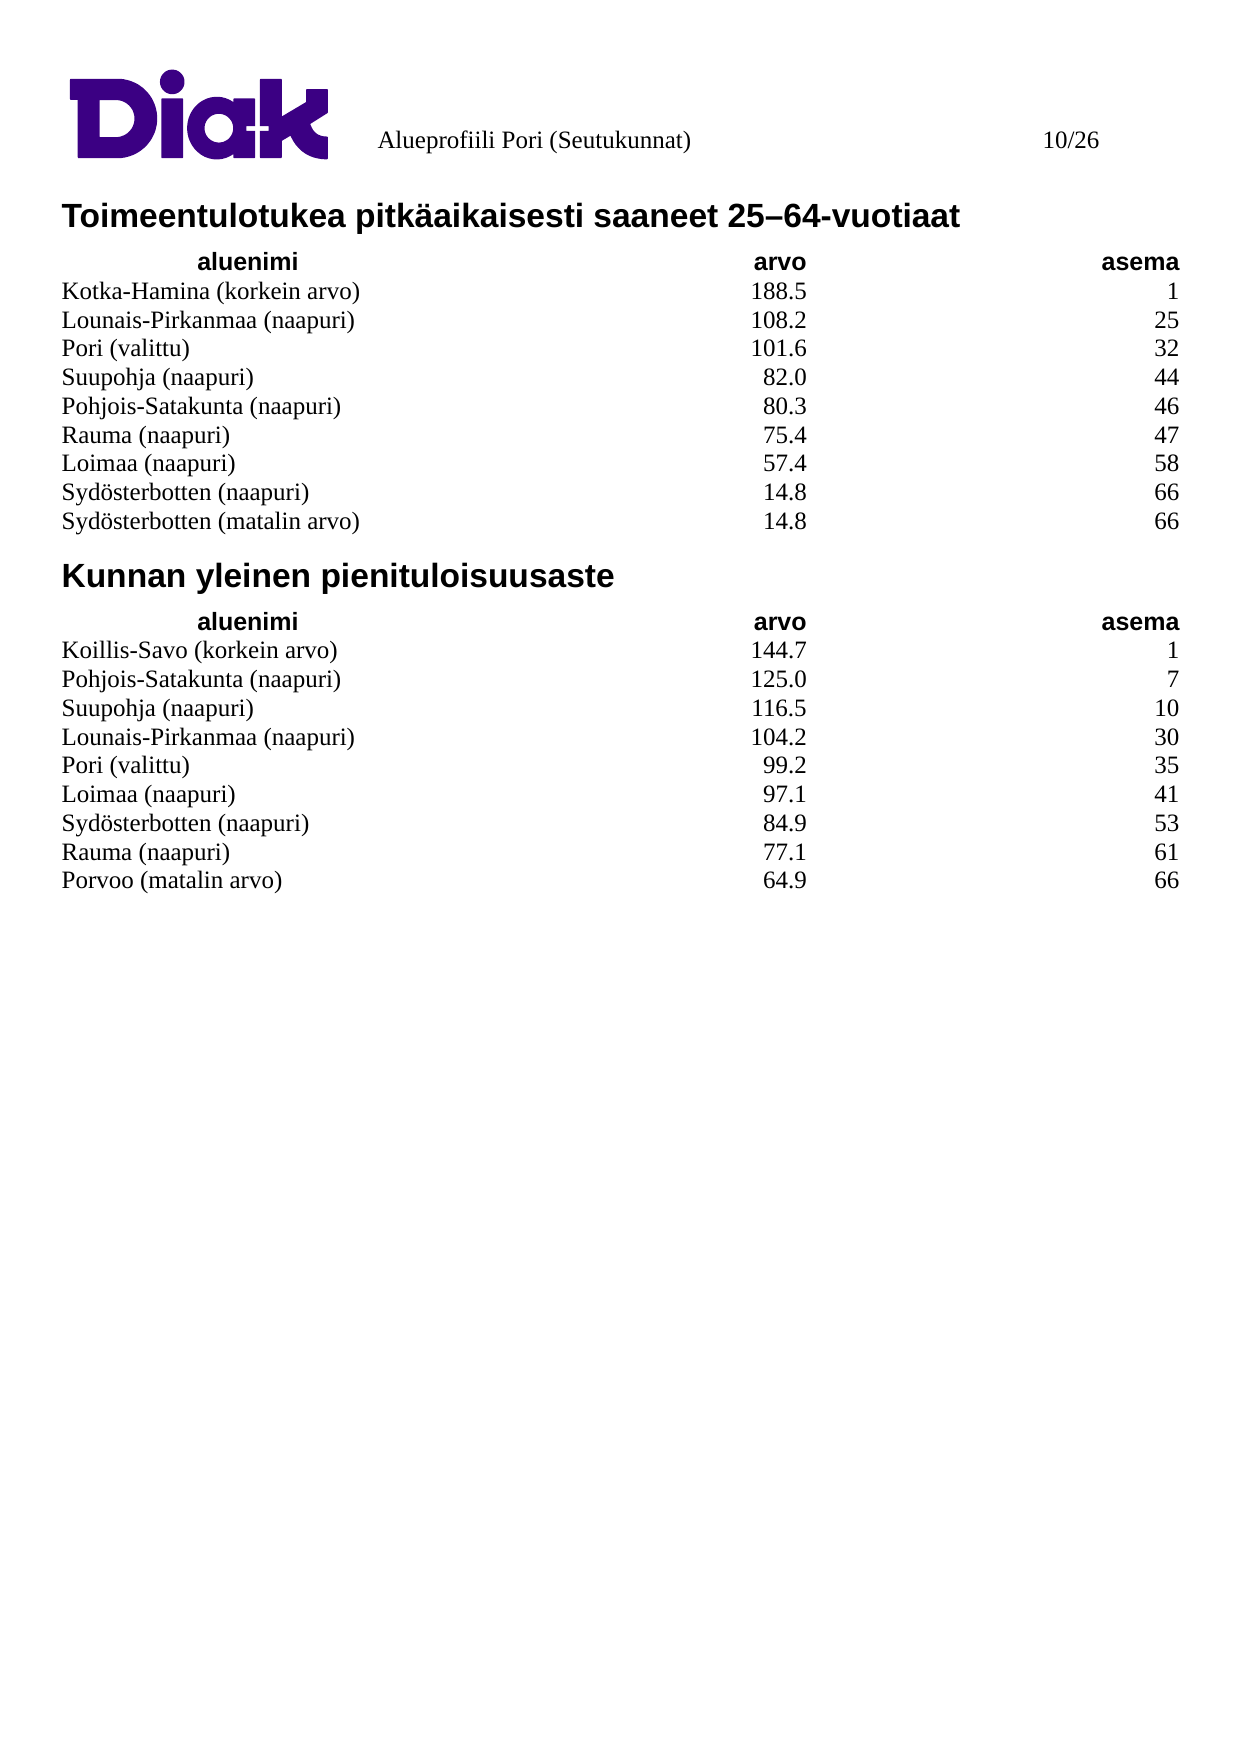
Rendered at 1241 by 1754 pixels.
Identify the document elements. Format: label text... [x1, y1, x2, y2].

table_cell 58 [806, 449, 1179, 477]
table_cell 75.4 [434, 420, 806, 448]
table_cell Loimaa (naapuri) [61, 449, 434, 477]
table_cell Suupohja (naapuri) [61, 693, 434, 722]
table_cell Kotka-Hamina (korkein arvo) [61, 276, 434, 305]
table_header asema [806, 247, 1179, 276]
table_cell Sydösterbotten (naapuri) [61, 477, 434, 506]
table_cell 64.9 [434, 866, 806, 894]
table_cell 80.3 [434, 391, 806, 420]
table_header aluenimi [61, 247, 434, 276]
table_cell Rauma (naapuri) [61, 837, 434, 866]
table_cell 1 [806, 276, 1179, 305]
table_cell Koillis-Savo (korkein arvo) [61, 636, 434, 664]
table_cell Pori (valittu) [61, 334, 434, 362]
table_cell 32 [806, 334, 1179, 362]
table_cell 99.2 [434, 751, 806, 779]
table_cell 82.0 [434, 362, 806, 391]
table_cell 46 [806, 391, 1179, 420]
table_cell 57.4 [434, 449, 806, 477]
table_cell Loimaa (naapuri) [61, 779, 434, 808]
table_cell Rauma (naapuri) [61, 420, 434, 448]
table_header aluenimi [61, 607, 434, 636]
table_cell Suupohja (naapuri) [61, 362, 434, 391]
table_cell 35 [806, 751, 1179, 779]
table_cell 77.1 [434, 837, 806, 866]
table_cell 25 [806, 305, 1179, 333]
table_cell 108.2 [434, 305, 806, 333]
table_cell 47 [806, 420, 1179, 448]
table_header arvo [434, 247, 806, 276]
table_cell 44 [806, 362, 1179, 391]
table_cell 125.0 [434, 664, 806, 693]
table_cell Pori (valittu) [61, 751, 434, 779]
table_cell 101.6 [434, 334, 806, 362]
table_cell 30 [806, 722, 1179, 751]
table_cell 10 [806, 693, 1179, 722]
table_cell 116.5 [434, 693, 806, 722]
table_cell 66 [806, 866, 1179, 894]
table_cell 104.2 [434, 722, 806, 751]
table_cell 66 [806, 506, 1179, 535]
table_cell 1 [806, 636, 1179, 664]
table_cell 14.8 [434, 477, 806, 506]
table_cell Sydösterbotten (naapuri) [61, 808, 434, 837]
table_cell 53 [806, 808, 1179, 837]
subtitle Kunnan yleinen pienituloisuusaste [61, 556, 1179, 594]
subtitle Toimeentulotukea pitkäaikaisesti saaneet 25–64-vuotiaat [61, 196, 1179, 235]
table_cell Lounais-Pirkanmaa (naapuri) [61, 305, 434, 333]
table_cell 97.1 [434, 779, 806, 808]
table_cell Sydösterbotten (matalin arvo) [61, 506, 434, 535]
table_cell 84.9 [434, 808, 806, 837]
table_cell 61 [806, 837, 1179, 866]
table_cell 14.8 [434, 506, 806, 535]
table_cell Pohjois-Satakunta (naapuri) [61, 664, 434, 693]
table_cell 41 [806, 779, 1179, 808]
table_cell 66 [806, 477, 1179, 506]
table_cell Pohjois-Satakunta (naapuri) [61, 391, 434, 420]
table_header arvo [434, 607, 806, 636]
table_cell 188.5 [434, 276, 806, 305]
table_cell 144.7 [434, 636, 806, 664]
table_cell 7 [806, 664, 1179, 693]
table_cell Porvoo (matalin arvo) [61, 866, 434, 894]
table_cell Lounais-Pirkanmaa (naapuri) [61, 722, 434, 751]
table_header asema [806, 607, 1179, 636]
